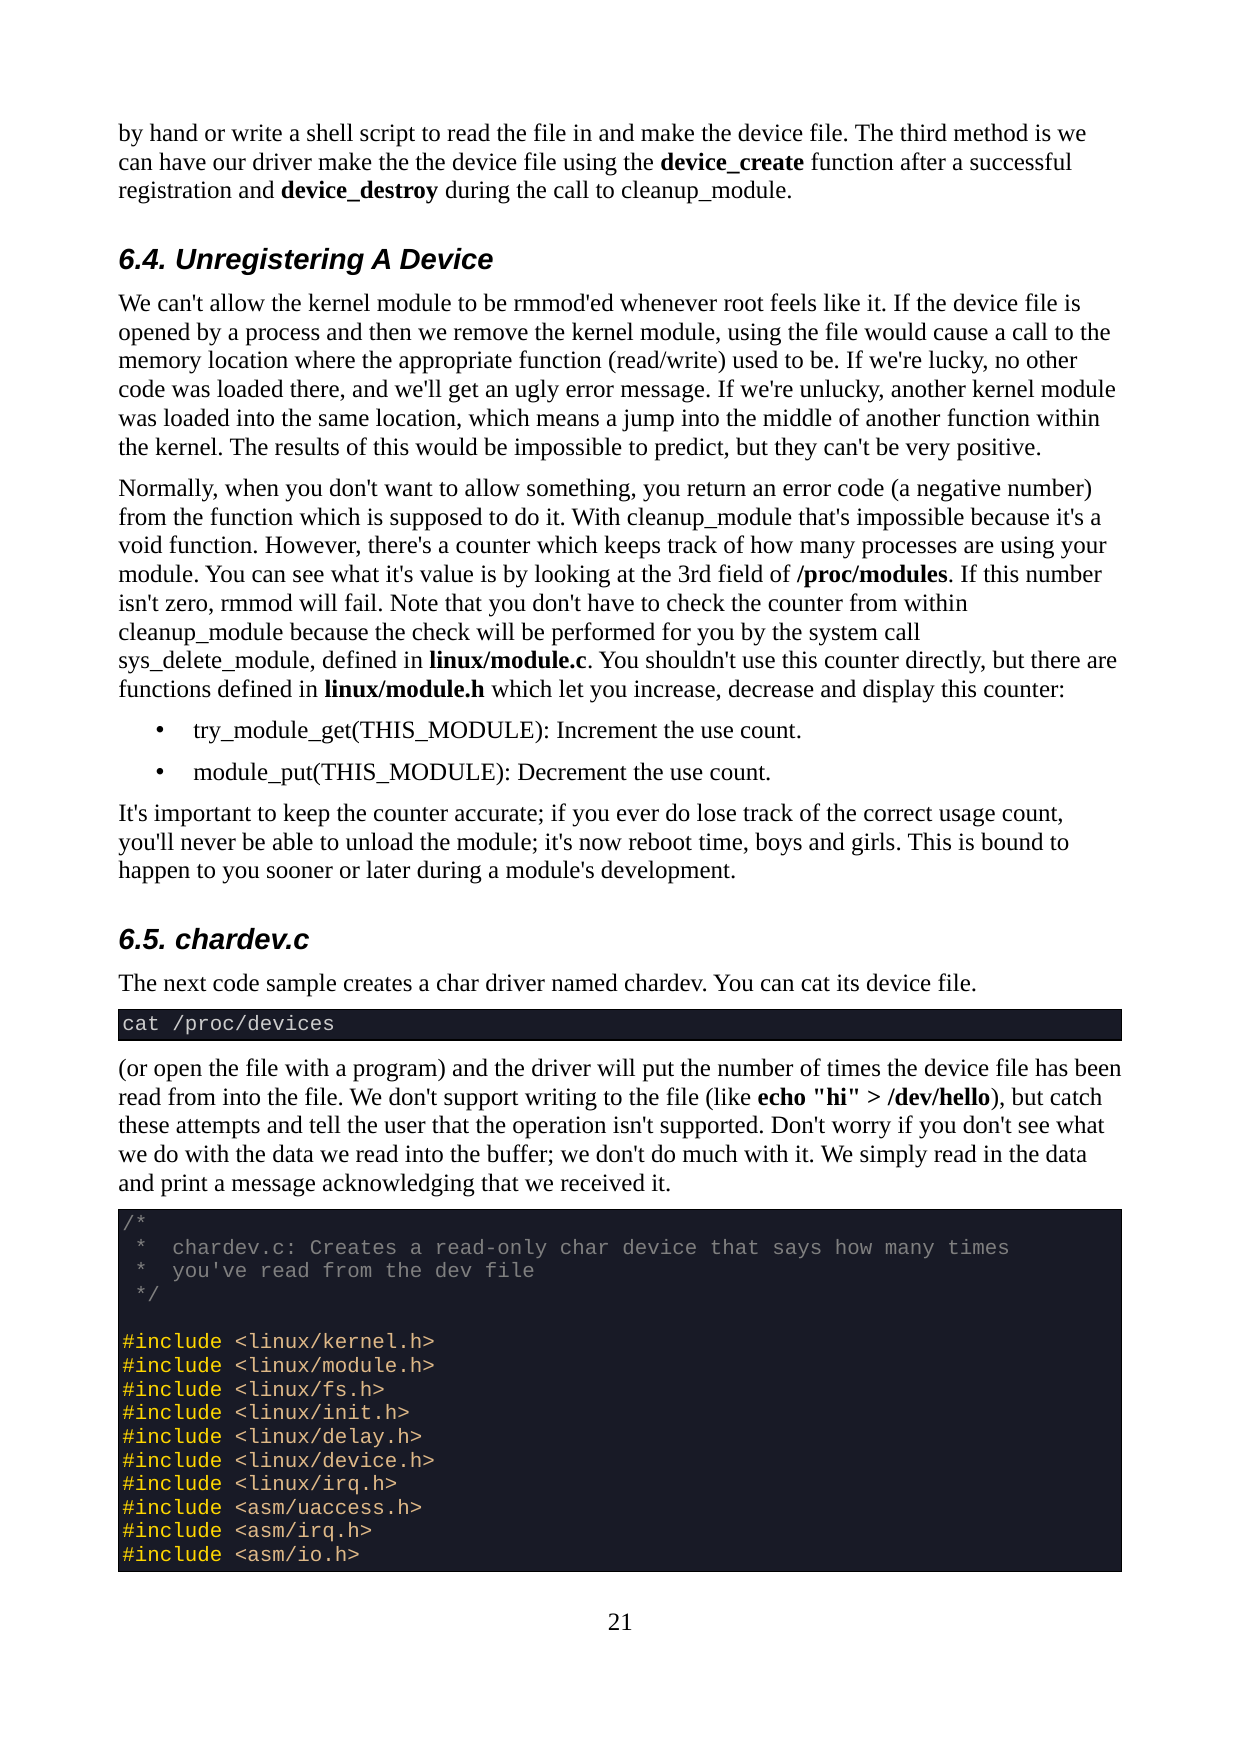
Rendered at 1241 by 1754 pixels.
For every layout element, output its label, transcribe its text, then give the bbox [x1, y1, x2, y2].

text cat /proc/devices [119, 1010, 1121, 1039]
list module_put(THIS_MODULE): Decrement the use count. [156, 757, 1122, 785]
text Normally, when you don't want to allow something, you return an error code (a negative number) from the function which is supposed to do it. With cleanup_module that's impossible because it's a void function. However, there's a counter which keeps track of how many processes are using your module. You can see what it's value is by looking at the 3rd field of /proc/modules. If this number isn't zero, rmmod will fail. Note that you don't have to check the counter from within cleanup_module because the check will be performed for you by the system call sys_delete_module, defined in linux/module.c. You shouldn't use this counter directly, but there are functions defined in linux/module.h which let you increase, decrease and display this counter: [118, 473, 1122, 703]
text #include <linux/module.h> [119, 1351, 1121, 1375]
text (or open the file with a program) and the driver will put the number of times the device file has been read from into the file. We don't support writing to the file (like echo "hi" > /dev/hello), but catch these attempts and tell the user that the operation isn't supported. Don't worry if you don't see what we do with the data we read into the buffer; we don't do much with it. We simply read in the data and print a message acknowledging that we received it. [118, 1053, 1122, 1197]
text #include <asm/io.h> [119, 1540, 1121, 1571]
text It's important to keep the counter accurate; if you ever do lose track of the correct usage count, you'll never be able to unload the module; it's now reboot time, boys and girls. This is bound to happen to you sooner or later during a module's development. [118, 798, 1122, 884]
text #include <linux/kernel.h> [119, 1327, 1121, 1351]
text #include <asm/irq.h> [119, 1517, 1121, 1540]
text * chardev.c: Creates a read-only char device that says how many times [119, 1233, 1121, 1256]
list try_module_get(THIS_MODULE): Increment the use count. [156, 715, 1122, 744]
text #include <linux/fs.h> [119, 1375, 1121, 1398]
text #include <asm/uaccess.h> [119, 1493, 1121, 1517]
subtitle Unregistering A Device [118, 242, 1122, 275]
text */ [119, 1280, 1121, 1304]
text #include <linux/device.h> [119, 1446, 1121, 1469]
text The next code sample creates a char driver named chardev. You can cat its device file. [118, 968, 1122, 996]
text #include <linux/delay.h> [119, 1422, 1121, 1446]
text /* [119, 1210, 1121, 1233]
text by hand or write a shell script to read the file in and make the device file. The third method is we can have our driver make the the device file using the device_create function after a successful registration and device_destroy during the call to cleanup_module. [118, 118, 1122, 204]
text #include <linux/irq.h> [119, 1469, 1121, 1493]
text We can't allow the kernel module to be rmmod'ed whenever root feels like it. If the device file is opened by a process and then we remove the kernel module, using the file would cause a call to the memory location where the appropriate function (read/write) used to be. If we're lucky, no other code was loaded there, and we'll get an ugly error message. If we're unlucky, another kernel module was loaded into the same location, which means a jump into the middle of another function within the kernel. The results of this would be impossible to predict, but they can't be very positive. [118, 288, 1122, 460]
text #include <linux/init.h> [119, 1398, 1121, 1422]
text * you've read from the dev file [119, 1256, 1121, 1280]
subtitle chardev.c [118, 922, 1122, 955]
